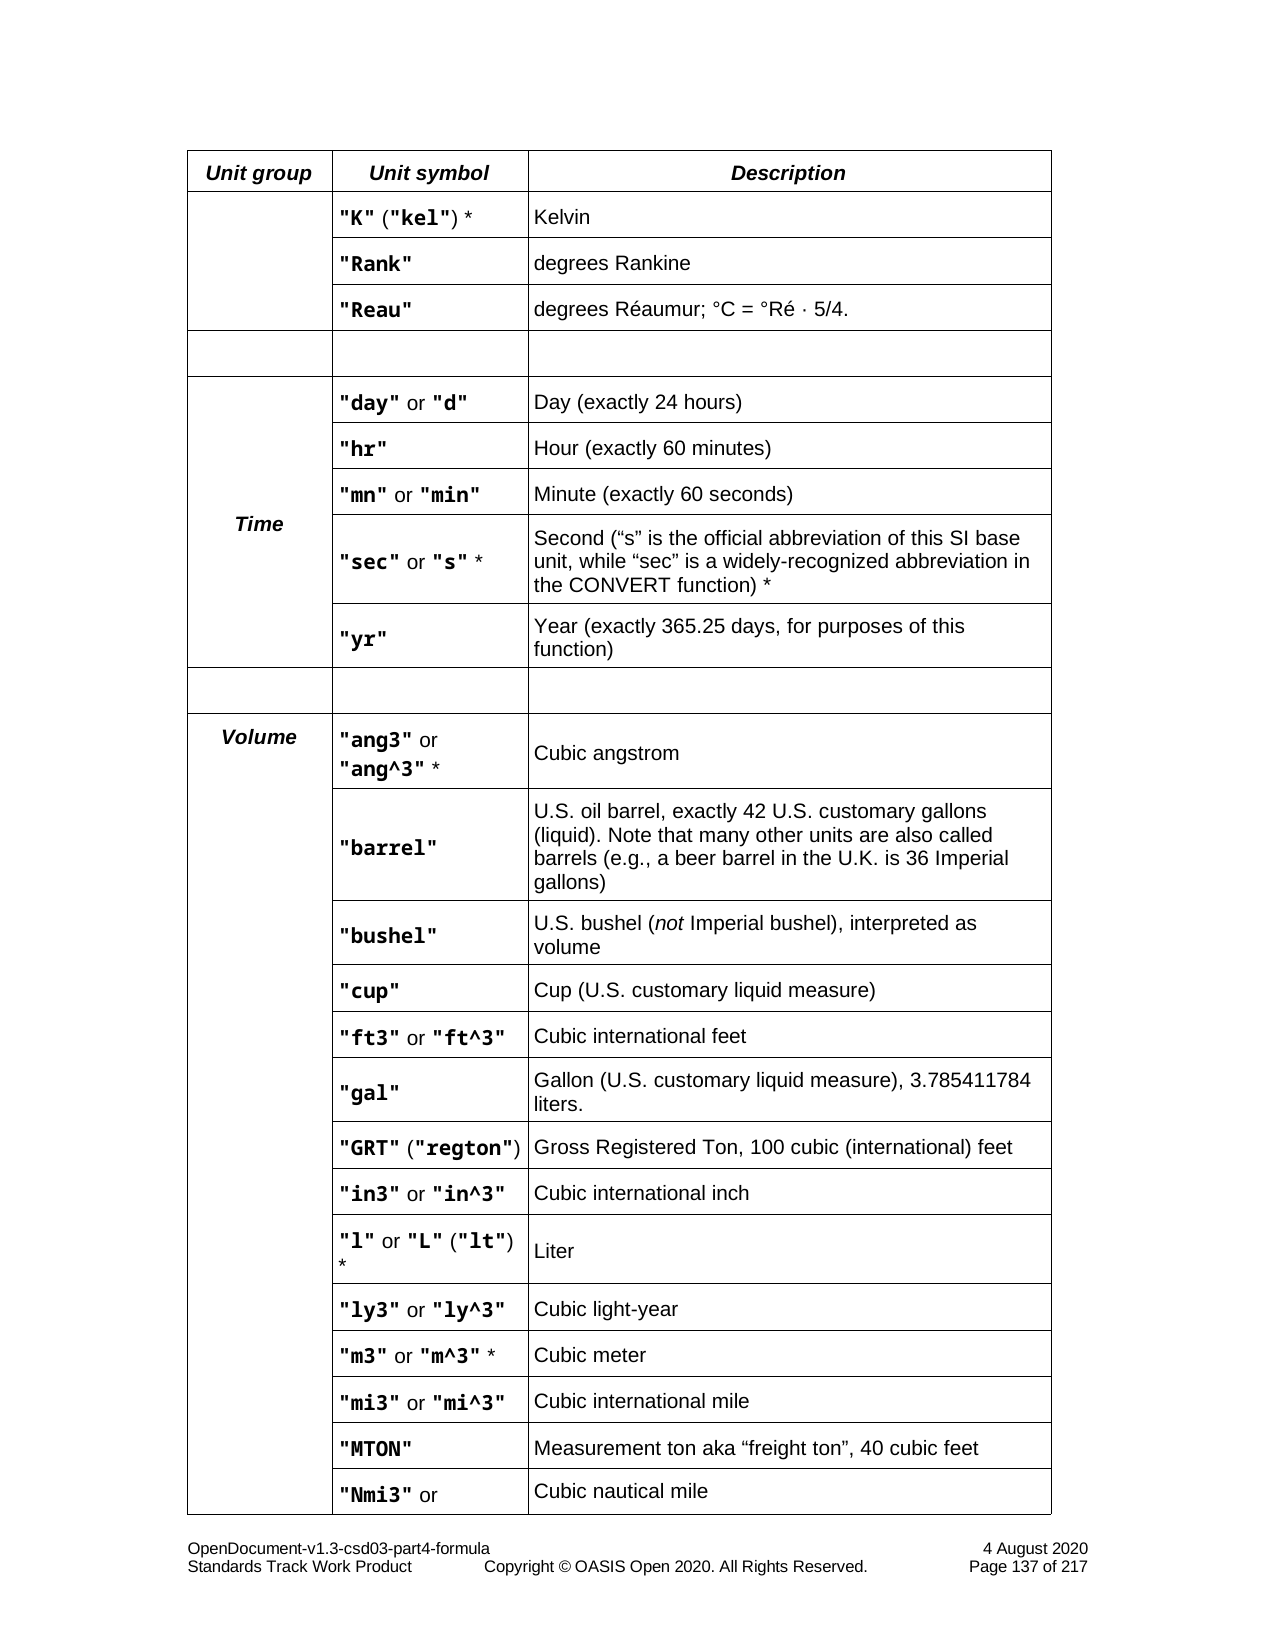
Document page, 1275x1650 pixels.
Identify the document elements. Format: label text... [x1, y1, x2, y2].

table_cell Cubic international feet [529, 1012, 1051, 1057]
table_cell "m3" or "m^3" * [333, 1331, 528, 1376]
table_cell U.S. oil barrel, exactly 42 U.S. customary gallons (liquid). Note that many other units are also called barrels (e.g., a beer barrel in the U.K. is 36 Imperial gallons) [529, 789, 1051, 900]
table_cell [188, 192, 332, 329]
table_cell "Reau" [333, 285, 528, 329]
table_cell [333, 331, 528, 376]
table_cell U.S. bushel (not Imperial bushel), interpreted as volume [529, 901, 1051, 964]
table_cell "GRT" ("regton") [333, 1122, 528, 1167]
table_cell "mn" or "min" [333, 469, 528, 514]
table_cell "mi3" or "mi^3" [333, 1377, 528, 1422]
table_cell Liter [529, 1215, 1051, 1283]
table_cell Volume [188, 714, 332, 1514]
table_cell "l" or "L" ("lt") * [333, 1215, 528, 1283]
table_cell "cup" [333, 965, 528, 1011]
table_cell degrees Rankine [529, 238, 1051, 283]
table_header Day (exactly 24 hours) [529, 377, 1051, 422]
table_cell "barrel" [333, 789, 528, 900]
table_cell "ft3" or "ft^3" [333, 1012, 528, 1057]
table_cell [529, 331, 1051, 376]
table_header Unit symbol [333, 151, 528, 191]
table_cell "sec" or "s" * [333, 515, 528, 602]
table_cell Cubic international inch [529, 1169, 1051, 1214]
table_cell "in3" or "in^3" [333, 1169, 528, 1214]
table_header "day" or "d" [333, 377, 528, 422]
table_cell Kelvin [529, 192, 1051, 237]
table_cell Gross Registered Ton, 100 cubic (international) feet [529, 1122, 1051, 1167]
table_cell degrees Réaumur; °C = °Ré · 5/4. [529, 285, 1051, 329]
table_cell Time [188, 377, 332, 667]
table_cell [188, 331, 332, 376]
table_cell Year (exactly 365.25 days, for purposes of this function) [529, 604, 1051, 667]
table_cell Gallon (U.S. customary liquid measure), 3.785411784 liters. [529, 1058, 1051, 1121]
table_cell "gal" [333, 1058, 528, 1121]
table_cell Cup (U.S. customary liquid measure) [529, 965, 1051, 1011]
table_cell Cubic meter [529, 1331, 1051, 1376]
table_cell Hour (exactly 60 minutes) [529, 423, 1051, 468]
table_header Unit group [188, 151, 332, 191]
table_header Description [529, 151, 1051, 191]
table_header Cubic angstrom [529, 714, 1051, 788]
table_cell Measurement ton aka “freight ton”, 40 cubic feet [529, 1423, 1051, 1468]
table_cell "bushel" [333, 901, 528, 964]
table_cell [333, 668, 528, 713]
table_cell "Nmi3" or [333, 1469, 528, 1514]
table_cell [529, 668, 1051, 713]
table_cell "ly3" or "ly^3" [333, 1284, 528, 1329]
table_cell "K" ("kel") * [333, 192, 528, 237]
table_header "ang3" or "ang^3" * [333, 714, 528, 788]
table_cell "hr" [333, 423, 528, 468]
table_cell Cubic light-year [529, 1284, 1051, 1329]
table_cell [188, 668, 332, 713]
table_cell "MTON" [333, 1423, 528, 1468]
table_cell Second (“s” is the official abbreviation of this SI base unit, while “sec” is a widely-recognized abbreviation in the CONVERT function) * [529, 515, 1051, 602]
table_cell Cubic international mile [529, 1377, 1051, 1422]
table_cell Minute (exactly 60 seconds) [529, 469, 1051, 514]
table_cell Cubic nautical mile [529, 1469, 1051, 1514]
table_cell "Rank" [333, 238, 528, 283]
table_cell "yr" [333, 604, 528, 667]
